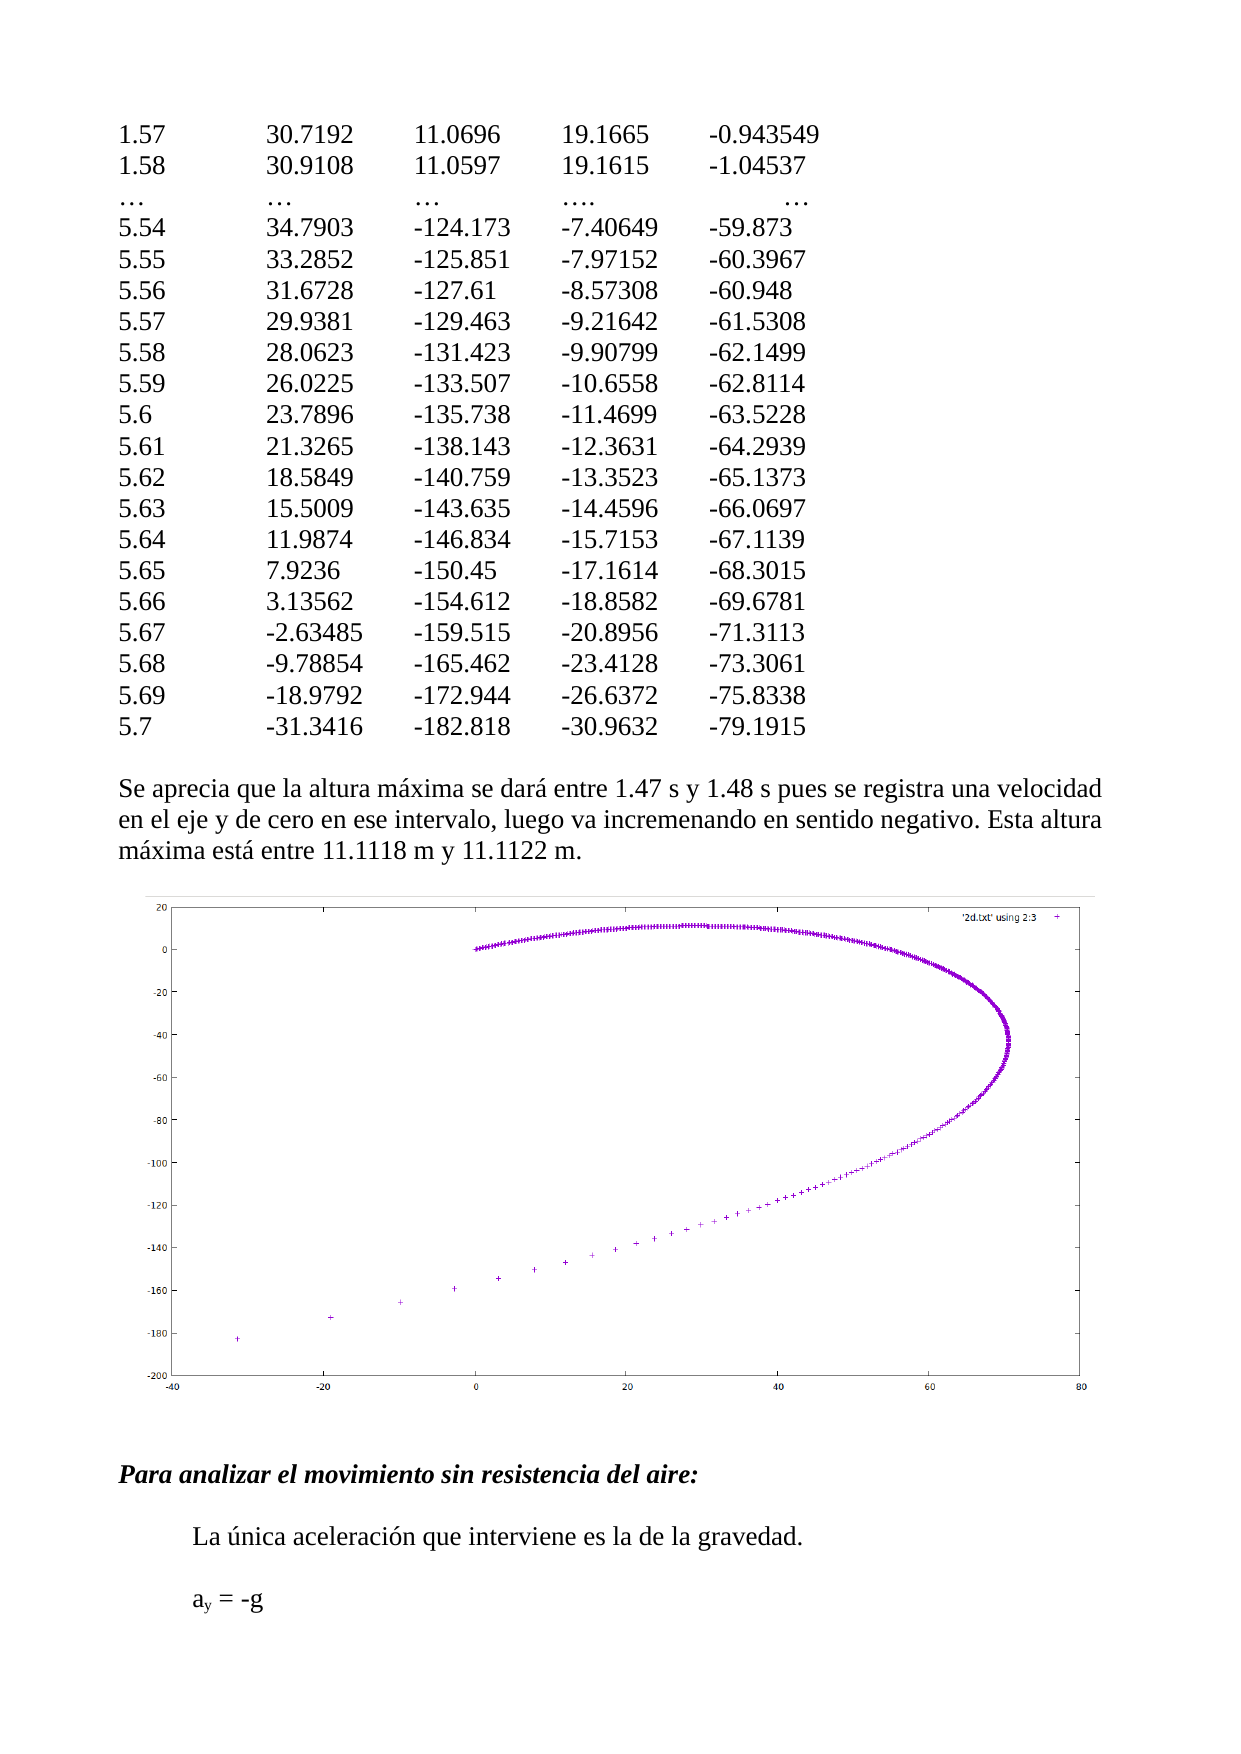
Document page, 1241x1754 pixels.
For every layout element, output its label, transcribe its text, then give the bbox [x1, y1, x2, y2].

text 5.57 29.9381 -129.463 -9.21642 -61.5308 [118, 305, 1122, 336]
text 5.6 23.7896 -135.738 -11.4699 -63.5228 [118, 398, 1122, 429]
text 5.55 33.2852 -125.851 -7.97152 -60.3967 [118, 243, 1122, 274]
picture [145, 896, 1095, 1396]
text 5.66 3.13562 -154.612 -18.8582 -69.6781 [118, 585, 1122, 616]
text 5.69 -18.9792 -172.944 -26.6372 -75.8338 [118, 679, 1122, 710]
text 5.54 34.7903 -124.173 -7.40649 -59.873 [118, 212, 1122, 243]
text 5.58 28.0623 -131.423 -9.90799 -62.1499 [118, 336, 1122, 367]
text 5.62 18.5849 -140.759 -13.3523 -65.1373 [118, 461, 1122, 492]
text 1.58 30.9108 11.0597 19.1615 -1.04537 [118, 149, 1122, 180]
text … … … …. … [118, 180, 1122, 212]
text 5.63 15.5009 -143.635 -14.4596 -66.0697 [118, 492, 1122, 523]
text 5.68 -9.78854 -165.462 -23.4128 -73.3061 [118, 648, 1122, 679]
text 5.56 31.6728 -127.61 -8.57308 -60.948 [118, 274, 1122, 305]
text 5.59 26.0225 -133.507 -10.6558 -62.8114 [118, 367, 1122, 398]
text 5.65 7.9236 -150.45 -17.1614 -68.3015 [118, 554, 1122, 585]
text 5.64 11.9874 -146.834 -15.7153 -67.1139 [118, 523, 1122, 554]
text 5.61 21.3265 -138.143 -12.3631 -64.2939 [118, 429, 1122, 461]
text ay = -g [118, 1583, 1122, 1614]
text Se aprecia que la altura máxima se dará entre 1.47 s y 1.48 s pues se registra una velocidad en el eje y de cero en ese intervalo, luego va incremenando en sentido negativo. Esta altura máxima está entre 11.1118 m y 11.1122 m. [118, 772, 1122, 866]
text La única aceleración que interviene es la de la gravedad. [118, 1520, 1122, 1551]
text Para analizar el movimiento sin resistencia del aire: [118, 1458, 1122, 1489]
text 1.57 30.7192 11.0696 19.1665 -0.943549 [118, 118, 1122, 149]
text 5.7 -31.3416 -182.818 -30.9632 -79.1915 [118, 710, 1122, 741]
text 5.67 -2.63485 -159.515 -20.8956 -71.3113 [118, 616, 1122, 648]
